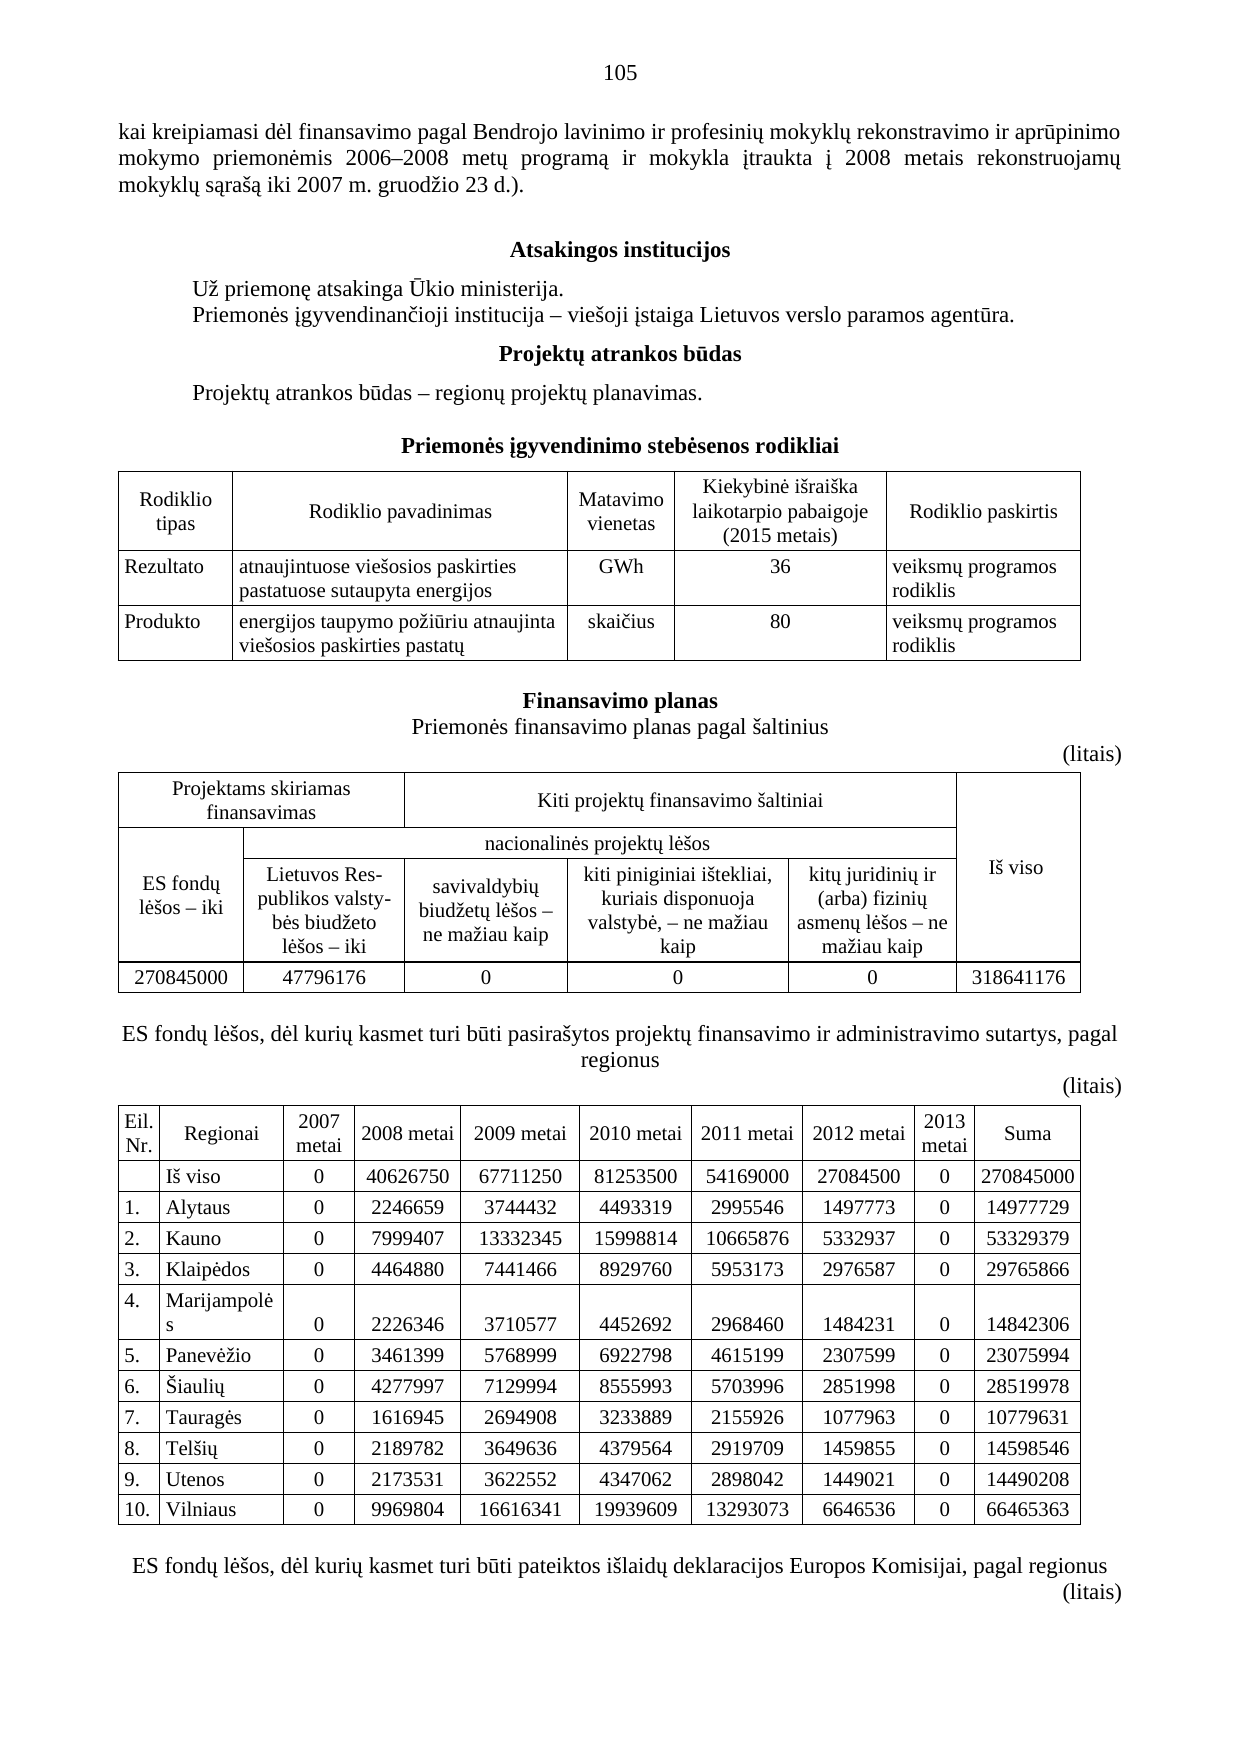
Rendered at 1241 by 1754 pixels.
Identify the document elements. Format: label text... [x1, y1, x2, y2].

table_cell 5953173 [692, 1254, 802, 1284]
table_cell 0 [789, 963, 956, 992]
table_cell 0 [915, 1340, 974, 1370]
text Priemonės finansavimo planas pagal šaltinius [118, 713, 1122, 740]
table_cell 0 [915, 1433, 974, 1462]
table_header Regionai [160, 1106, 283, 1160]
table_cell Iš viso [160, 1161, 283, 1191]
table_cell Tauragės [160, 1402, 283, 1432]
text Priemonės įgyvendinančioji institucija – viešoji įstaiga Lietuvos verslo paramos agentūra. [118, 301, 1122, 328]
table_cell 7999407 [355, 1223, 460, 1253]
table_cell 0 [405, 963, 567, 992]
table_cell 3649636 [461, 1433, 579, 1462]
table_cell 1484231 [803, 1285, 914, 1339]
table_cell 10665876 [692, 1223, 802, 1253]
table_cell 9. [119, 1464, 159, 1493]
table_cell 7129994 [461, 1371, 579, 1401]
table_header Kiti projektų finansavimo šaltiniai [405, 773, 956, 827]
table_cell atnaujintuose viešosios paskirties pastatuose sutaupyta energijos [233, 551, 567, 604]
table_cell 4. [119, 1285, 159, 1339]
table_cell 81253500 [580, 1161, 691, 1191]
table_cell 8. [119, 1433, 159, 1462]
table_header 2012 metai [803, 1106, 914, 1160]
table_cell 23075994 [975, 1340, 1080, 1370]
table_cell 0 [284, 1161, 354, 1191]
table_cell 13332345 [461, 1223, 579, 1253]
table_cell Kauno [160, 1223, 283, 1253]
table_cell 9969804 [355, 1495, 460, 1524]
table_cell 3233889 [580, 1402, 691, 1432]
table_cell 2173531 [355, 1464, 460, 1493]
table_cell 10. [119, 1495, 159, 1524]
table_cell 2189782 [355, 1433, 460, 1462]
table_header 2013 metai [915, 1106, 974, 1160]
table_cell 0 [284, 1223, 354, 1253]
table_cell 67711250 [461, 1161, 579, 1191]
table_header 2011 metai [692, 1106, 802, 1160]
table_cell skaičius [568, 606, 674, 659]
table_cell 4452692 [580, 1285, 691, 1339]
table_cell Rezultato [119, 551, 232, 604]
text Projektų atrankos būdas – regionų projektų planavimas. [118, 379, 1122, 405]
table_cell 2919709 [692, 1433, 802, 1462]
table_cell 2226346 [355, 1285, 460, 1339]
table_cell savivaldybių biudžetų lėšos – ne mažiau kaip [405, 859, 567, 961]
table_cell ES fondų lėšos – iki [119, 828, 243, 961]
table_cell 0 [284, 1495, 354, 1524]
table_cell 66465363 [975, 1495, 1080, 1524]
text ES fondų lėšos, dėl kurių kasmet turi būti pasirašytos projektų finansavimo ir administravimo sutartys, pagal regionus [118, 1020, 1122, 1072]
table_cell 47796176 [244, 963, 404, 992]
table_cell 4615199 [692, 1340, 802, 1370]
table_cell 40626750 [355, 1161, 460, 1191]
table_cell kiti piniginiai ištekliai, kuriais disponuoja valstybė, – ne mažiau kaip [568, 859, 788, 961]
table_cell 27084500 [803, 1161, 914, 1191]
table_cell 6922798 [580, 1340, 691, 1370]
table_cell Marijampolės [160, 1285, 283, 1339]
table_cell 4493319 [580, 1192, 691, 1222]
table_cell 2851998 [803, 1371, 914, 1401]
table_cell Telšių [160, 1433, 283, 1462]
table_cell 0 [568, 963, 788, 992]
table_cell 7441466 [461, 1254, 579, 1284]
table_cell 3744432 [461, 1192, 579, 1222]
table_cell 14598546 [975, 1433, 1080, 1462]
table_cell 19939609 [580, 1495, 691, 1524]
table_cell 7. [119, 1402, 159, 1432]
table_cell 28519978 [975, 1371, 1080, 1401]
table_cell 1616945 [355, 1402, 460, 1432]
table_cell 53329379 [975, 1223, 1080, 1253]
table_header Suma [975, 1106, 1080, 1160]
table_cell energijos taupymo požiūriu atnaujinta viešosios paskirties pastatų [233, 606, 567, 659]
table_cell 270845000 [119, 963, 243, 992]
text Už priemonę atsakinga Ūkio ministerija. [118, 275, 1122, 301]
table_cell 0 [915, 1161, 974, 1191]
text ES fondų lėšos, dėl kurių kasmet turi būti pateiktos išlaidų deklaracijos Europos Komisijai, pagal regionus [118, 1552, 1122, 1578]
table_header Iš viso [957, 773, 1080, 961]
table_cell 2155926 [692, 1402, 802, 1432]
table_cell 6. [119, 1371, 159, 1401]
table_cell 2995546 [692, 1192, 802, 1222]
table_cell Klaipėdos [160, 1254, 283, 1284]
table_cell 1077963 [803, 1402, 914, 1432]
table_cell GWh [568, 551, 674, 604]
table_cell 3461399 [355, 1340, 460, 1370]
table_cell veiksmų programos rodiklis [887, 551, 1080, 604]
table_cell Šiaulių [160, 1371, 283, 1401]
table_cell 5703996 [692, 1371, 802, 1401]
table_cell 0 [284, 1464, 354, 1493]
table_cell 0 [915, 1402, 974, 1432]
table_cell 2694908 [461, 1402, 579, 1432]
table_cell 14490208 [975, 1464, 1080, 1493]
table_cell 2976587 [803, 1254, 914, 1284]
table_cell 0 [915, 1223, 974, 1253]
table_header Matavimo vienetas [568, 472, 674, 549]
table_cell Lietuvos Res­publikos valsty­bės biudžeto lėšos – iki [244, 859, 404, 961]
table_cell 5768999 [461, 1340, 579, 1370]
table_cell 14842306 [975, 1285, 1080, 1339]
table_header 2010 metai [580, 1106, 691, 1160]
table_cell 0 [915, 1285, 974, 1339]
table_cell 0 [284, 1254, 354, 1284]
text (litais) [118, 1072, 1122, 1099]
table_cell 6646536 [803, 1495, 914, 1524]
table_cell 3710577 [461, 1285, 579, 1339]
table_cell 13293073 [692, 1495, 802, 1524]
table_header 2007 metai [284, 1106, 354, 1160]
text (litais) [118, 740, 1122, 766]
table_cell 54169000 [692, 1161, 802, 1191]
table_cell 3622552 [461, 1464, 579, 1493]
table_cell Alytaus [160, 1192, 283, 1222]
table_cell 0 [284, 1371, 354, 1401]
text Priemonės įgyvendinimo stebėsenos rodikliai [118, 432, 1122, 458]
table_cell 2968460 [692, 1285, 802, 1339]
table_cell 0 [915, 1371, 974, 1401]
table_cell 1459855 [803, 1433, 914, 1462]
table_cell 0 [915, 1495, 974, 1524]
text Atsakingos institucijos [118, 236, 1122, 262]
table_cell 8929760 [580, 1254, 691, 1284]
table_cell 0 [284, 1285, 354, 1339]
table_cell 5332937 [803, 1223, 914, 1253]
table_cell 8555993 [580, 1371, 691, 1401]
text (litais) [118, 1578, 1122, 1604]
table_cell 2898042 [692, 1464, 802, 1493]
table_cell 36 [675, 551, 886, 604]
table_cell veiksmų programos rodiklis [887, 606, 1080, 659]
table_header Projektams skiriamas finansavimas [119, 773, 404, 827]
table_cell 0 [284, 1340, 354, 1370]
table_header Kiekybinė išraiška laikotarpio pabaigoje (2015 metais) [675, 472, 886, 549]
text Projektų atrankos būdas [118, 340, 1122, 366]
table_cell 4464880 [355, 1254, 460, 1284]
table_cell 14977729 [975, 1192, 1080, 1222]
table_cell Panevėžio [160, 1340, 283, 1370]
table_cell 4379564 [580, 1433, 691, 1462]
table_cell 0 [915, 1192, 974, 1222]
table_cell 318641176 [957, 963, 1080, 992]
text Finansavimo planas [118, 687, 1122, 713]
table_cell 1. [119, 1192, 159, 1222]
table_cell Vilniaus [160, 1495, 283, 1524]
table_cell 80 [675, 606, 886, 659]
table_cell 0 [284, 1433, 354, 1462]
table_header 2008 metai [355, 1106, 460, 1160]
table_header Rodiklio pavadinimas [233, 472, 567, 549]
table_header Eil. Nr. [119, 1106, 159, 1160]
text kai kreipiamasi dėl finansavimo pagal Bendrojo lavinimo ir profesinių mokyklų rekonstravimo ir aprūpinimo mokymo priemonėmis 2006–2008 metų programą ir mokykla įtraukta į 2008 metais rekonstruojamų mokyklų sąrašą iki 2007 m. gruodžio 23 d.). [118, 118, 1122, 197]
table_cell 1449021 [803, 1464, 914, 1493]
table_header Rodiklio tipas [119, 472, 232, 549]
table_cell Utenos [160, 1464, 283, 1493]
table_cell 29765866 [975, 1254, 1080, 1284]
table_cell 270845000 [975, 1161, 1080, 1191]
table_cell 0 [915, 1254, 974, 1284]
table_cell 15998814 [580, 1223, 691, 1253]
table_cell 16616341 [461, 1495, 579, 1524]
table_cell 4277997 [355, 1371, 460, 1401]
table_cell 10779631 [975, 1402, 1080, 1432]
table_header Rodiklio paskirtis [887, 472, 1080, 549]
table_cell 1497773 [803, 1192, 914, 1222]
table_cell Produkto [119, 606, 232, 659]
table_cell 2. [119, 1223, 159, 1253]
table_cell 2307599 [803, 1340, 914, 1370]
table_cell nacionalinės projektų lėšos [244, 828, 956, 858]
table_cell 3. [119, 1254, 159, 1284]
table_cell 5. [119, 1340, 159, 1370]
table_cell 2246659 [355, 1192, 460, 1222]
table_cell 0 [284, 1402, 354, 1432]
table_cell 0 [915, 1464, 974, 1493]
table_cell kitų juridinių ir (arba) fizinių asmenų lėšos – ne mažiau kaip [789, 859, 956, 961]
table_cell 0 [284, 1192, 354, 1222]
table_cell 4347062 [580, 1464, 691, 1493]
table_cell [119, 1161, 159, 1191]
table_header 2009 metai [461, 1106, 579, 1160]
